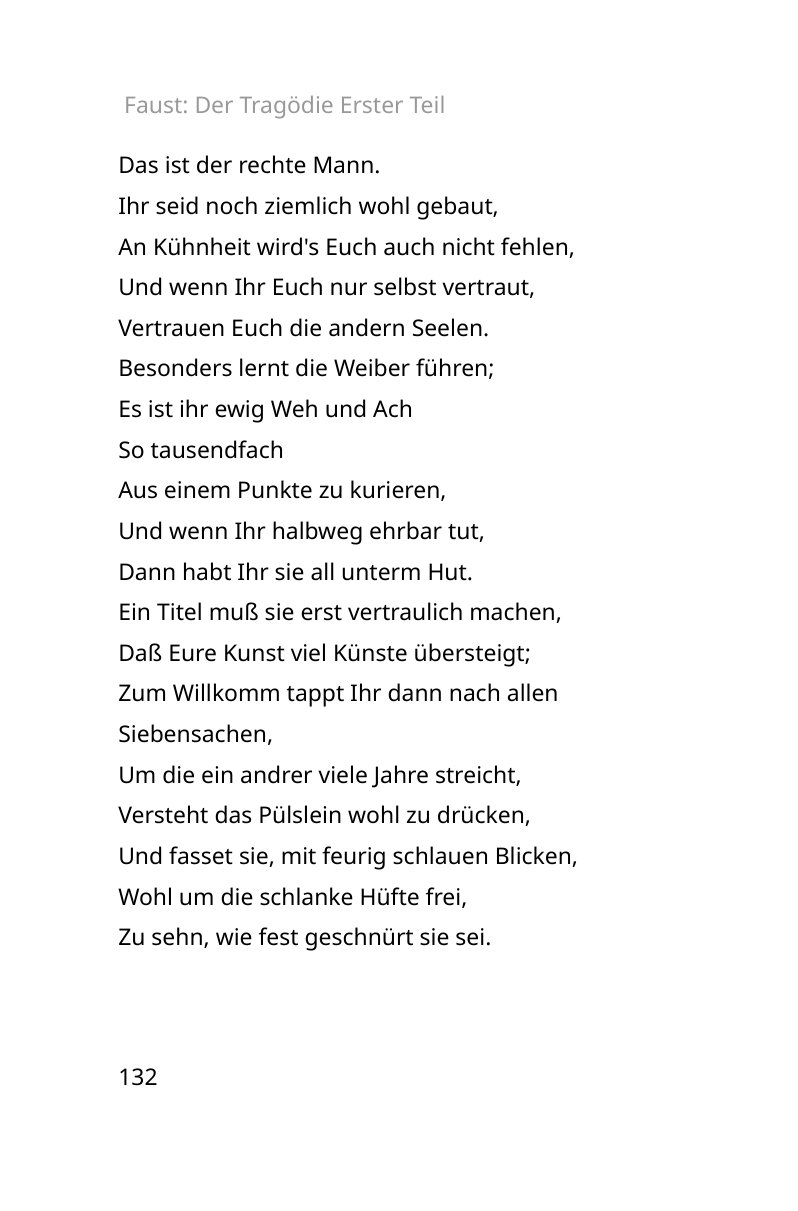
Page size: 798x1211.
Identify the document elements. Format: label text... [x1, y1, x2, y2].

text Das ist der rechte Mann. Ihr seid noch ziemlich wohl gebaut, An Kühnheit wird's Euch auch nicht fehlen, Und wenn Ihr Euch nur selbst vertraut, Vertrauen Euch die andern Seelen. Besonders lernt die Weiber führen; Es ist ihr ewig Weh und Ach So tausendfach Aus einem Punkte zu kurieren, Und wenn Ihr halbweg ehrbar tut, Dann habt Ihr sie all unterm Hut. Ein Titel muß sie erst vertraulich machen, Daß Eure Kunst viel Künste übersteigt; Zum Willkomm tappt Ihr dann nach allen Siebensachen, Um die ein andrer viele Jahre streicht, Versteht das Pülslein wohl zu drücken, Und fasset sie, mit feurig schlauen Blicken, Wohl um die schlanke Hüfte frei, Zu sehn, wie fest geschnürt sie sei. [118, 149, 679, 952]
